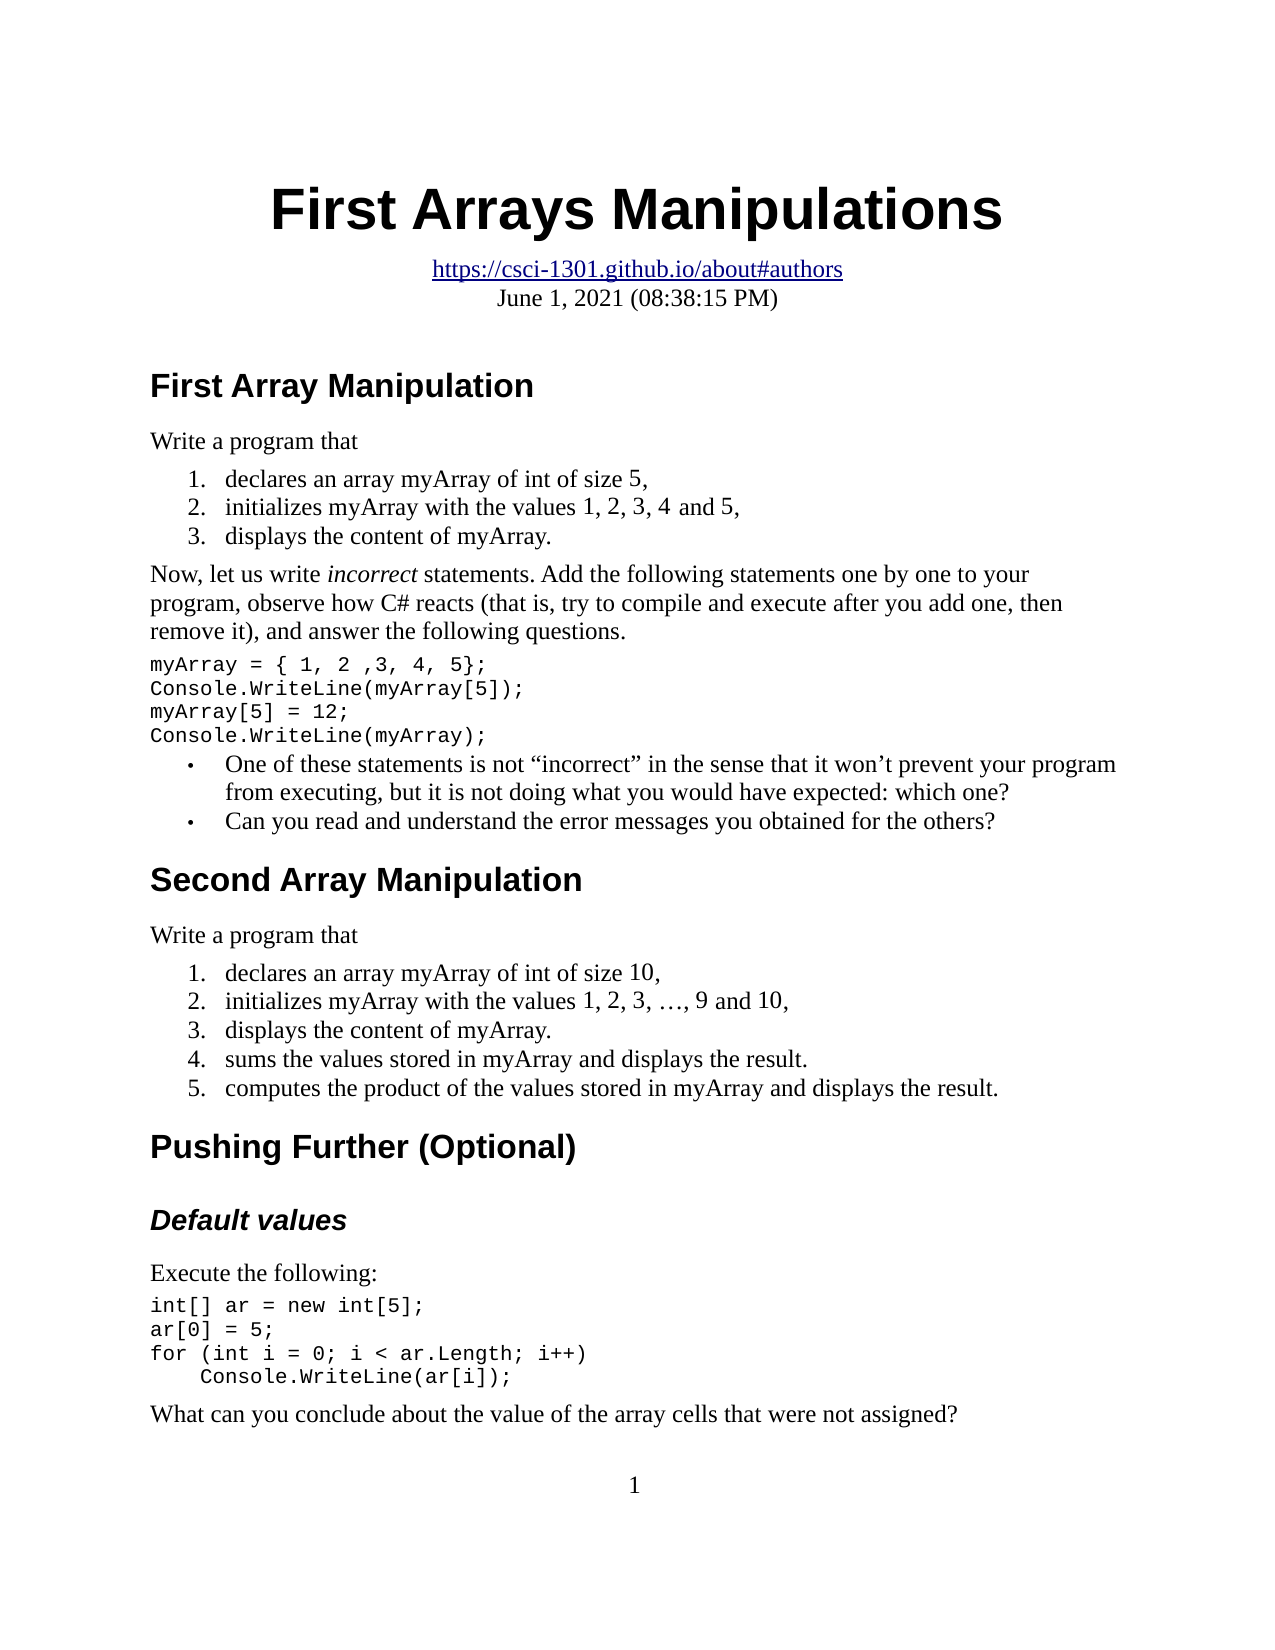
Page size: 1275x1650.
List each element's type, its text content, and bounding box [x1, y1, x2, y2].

subtitle Second Array Manipulation [150, 860, 1125, 898]
list displays the content of myArray. [187, 521, 1125, 550]
text myArray[5] = 12; [150, 701, 1125, 725]
text June 1, 2021 (08:38:15 PM) [150, 283, 1125, 312]
text myArray = { 1, 2 ,3, 4, 5}; [150, 654, 1125, 678]
text Write a program that [150, 426, 1125, 455]
list initializes myArray with the values , , , …, and , [187, 986, 1125, 1015]
text Execute the following: [150, 1258, 1125, 1286]
text Write a program that [150, 920, 1125, 949]
list Can you read and understand the error messages you obtained for the others? [187, 806, 1125, 835]
list sums the values stored in myArray and displays the result. [187, 1044, 1125, 1073]
text https://csci-1301.github.io/about#authors [150, 254, 1125, 283]
text Console.WriteLine(ar[i]); [150, 1366, 1125, 1390]
list initializes myArray with the values , , , and , [187, 492, 1125, 521]
subtitle Default values [150, 1203, 1125, 1236]
list One of these statements is not “incorrect” in the sense that it won’t prevent your program from executing, but it is not doing what you would have expected: which one? [187, 749, 1125, 806]
list declares an array myArray of int of size , [187, 958, 1125, 986]
subtitle First Array Manipulation [150, 366, 1125, 404]
list computes the product of the values stored in myArray and displays the result. [187, 1073, 1125, 1101]
text Console.WriteLine(myArray); [150, 725, 1125, 749]
list displays the content of myArray. [187, 1015, 1125, 1044]
title First Arrays Manipulations [150, 175, 1125, 242]
text Console.WriteLine(myArray[5]); [150, 678, 1125, 701]
text int[] ar = new int[5]; [150, 1295, 1125, 1319]
text What can you conclude about the value of the array cells that were not assigned? [150, 1399, 1125, 1428]
text ar[0] = 5; [150, 1319, 1125, 1343]
list declares an array myArray of int of size , [187, 464, 1125, 492]
text Now, let us write incorrect statements. Add the following statements one by one to your program, observe how C# reacts (that is, try to compile and execute after you add one, then remove it), and answer the following questions. [150, 559, 1125, 645]
subtitle Pushing Further (Optional) [150, 1126, 1125, 1165]
text for (int i = 0; i < ar.Length; i++) [150, 1343, 1125, 1366]
